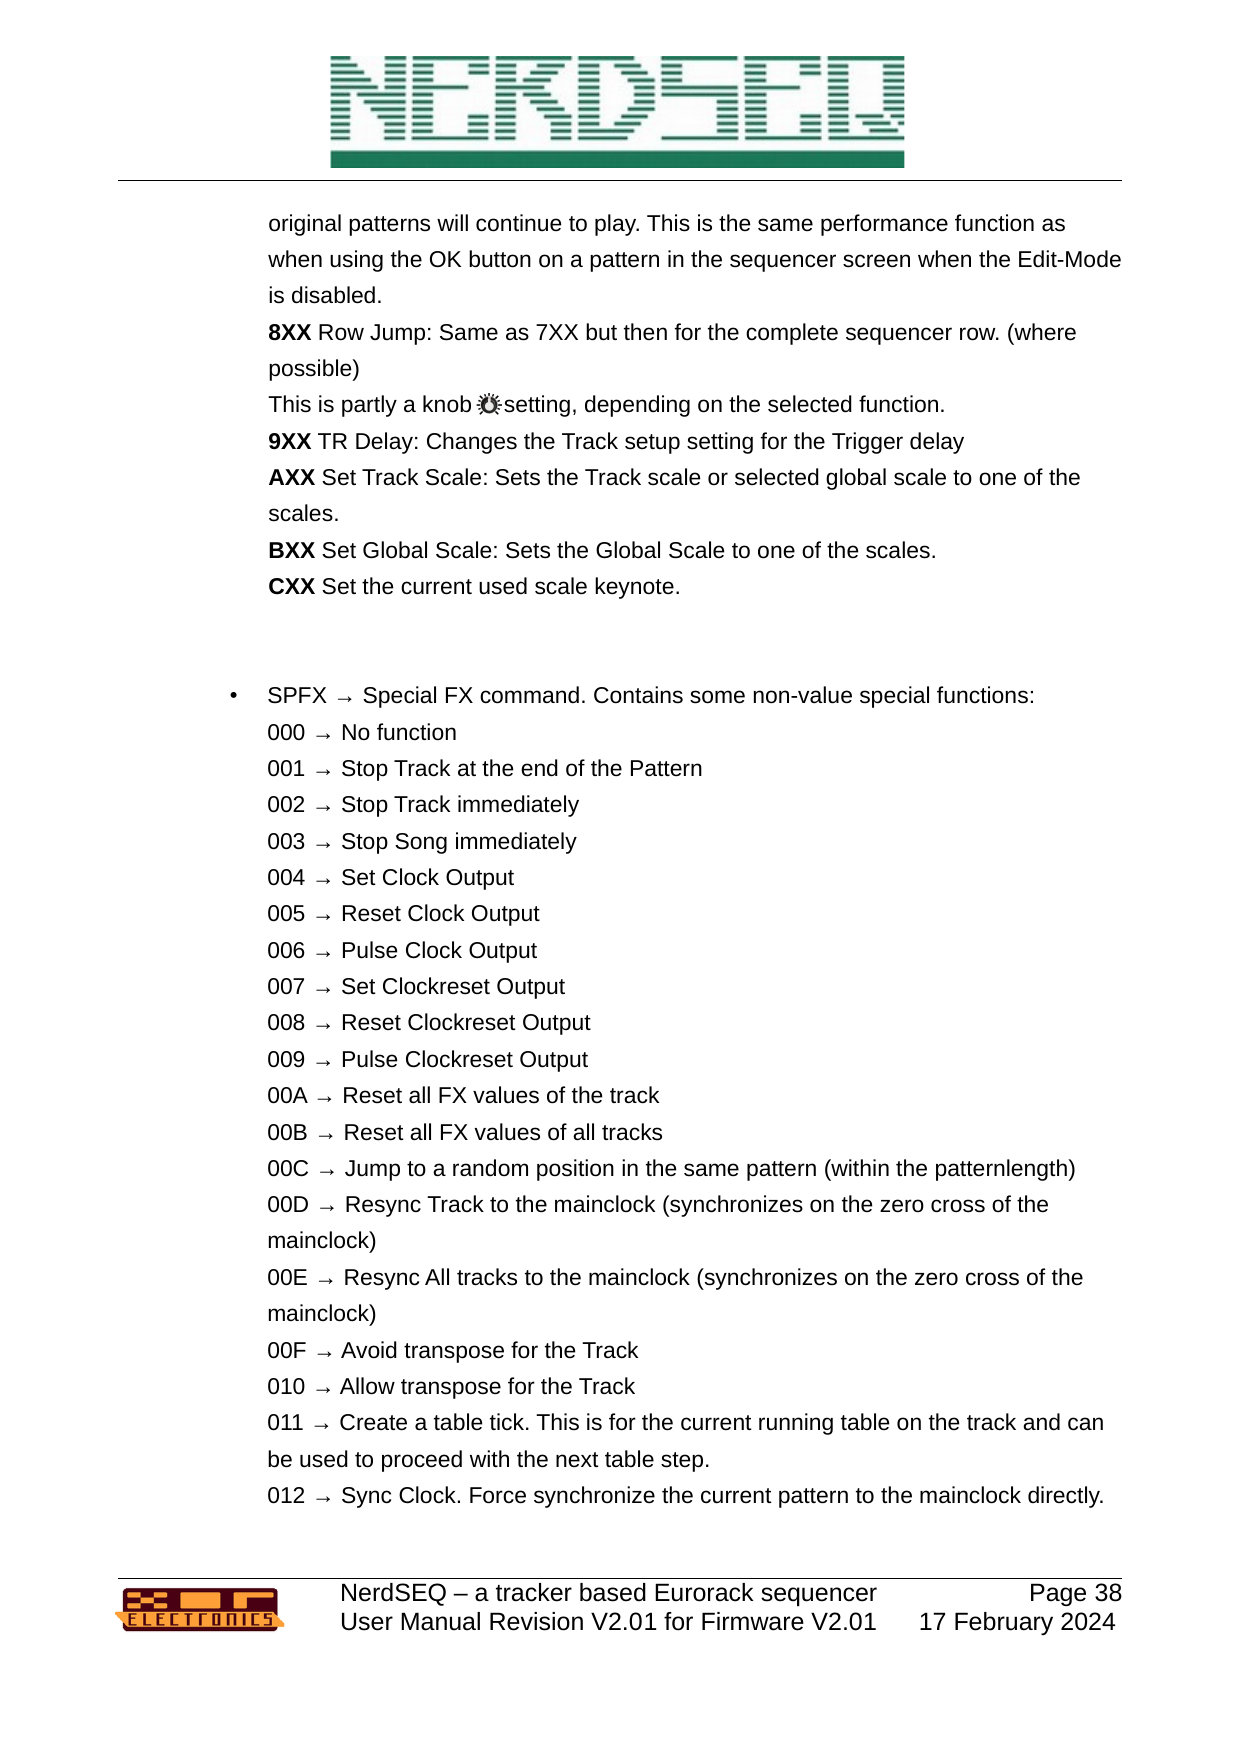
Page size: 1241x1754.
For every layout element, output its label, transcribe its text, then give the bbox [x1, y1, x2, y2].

list 012 → Sync Clock. Force synchronize the current pattern to the mainclock directly. [229, 1482, 1122, 1508]
list SPFX → Special FX command. Contains some non-value special functions: [229, 682, 1122, 708]
picture [115, 1584, 285, 1634]
list 010 → Allow transpose for the Track [229, 1373, 1122, 1399]
list 00A → Reset all FX values of the track [229, 1082, 1122, 1108]
list 001 → Stop Track at the end of the Pattern [229, 755, 1122, 781]
list 00F → Avoid transpose for the Track [229, 1337, 1122, 1363]
picture [330, 56, 905, 168]
list 003 → Stop Song immediately [229, 828, 1122, 854]
list 00B → Reset all FX values of all tracks [229, 1118, 1122, 1145]
list 002 → Stop Track immediately [229, 791, 1122, 818]
picture [476, 393, 502, 418]
list 005 → Reset Clock Output [229, 900, 1122, 927]
list 007 → Set Clockreset Output [229, 973, 1122, 999]
list 00D → Resync Track to the mainclock (synchronizes on the zero cross of the mainclock) [229, 1191, 1122, 1254]
text 9XX TR Delay: Changes the Track setup setting for the Trigger delay [268, 428, 1122, 454]
text BXX Set Global Scale: Sets the Global Scale to one of the scales. [268, 537, 1122, 563]
list 008 → Reset Clockreset Output [229, 1009, 1122, 1036]
text 8XX Row Jump: Same as 7XX but then for the complete sequencer row. (where possible) This is partly a knob setting, depending on the selected function. [118, 319, 1122, 418]
list 00E → Resync All tracks to the mainclock (synchronizes on the zero cross of the mainclock) [229, 1264, 1122, 1327]
list 011 → Create a table tick. This is for the current running table on the track and can be used to proceed with the next table step. [229, 1409, 1122, 1472]
text original patterns will continue to play. This is the same performance function as when using the OK button on a pattern in the sequencer screen when the Edit-Mode is disabled. [118, 209, 1122, 309]
list 006 → Pulse Clock Output [229, 937, 1122, 963]
text CXX Set the current used scale keynote. [268, 573, 1122, 599]
list 009 → Pulse Clockreset Output [229, 1046, 1122, 1072]
text AXX Set Track Scale: Sets the Track scale or selected global scale to one of the scales. [268, 464, 1122, 527]
list 00C → Jump to a random position in the same pattern (within the patternlength) [229, 1155, 1122, 1181]
list 004 → Set Clock Output [229, 864, 1122, 890]
list 000 → No function [229, 718, 1122, 745]
